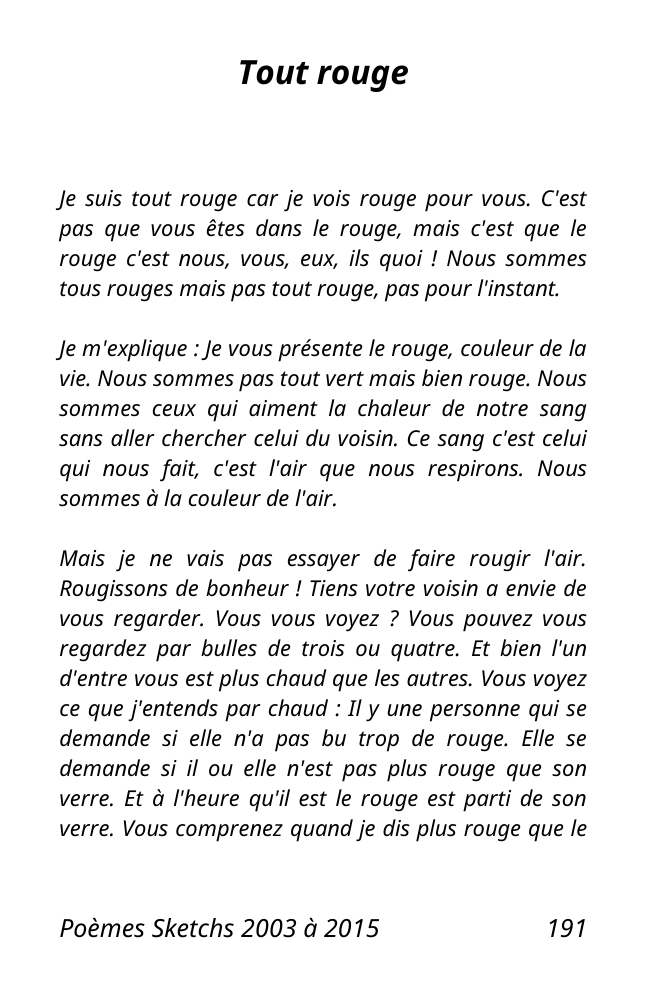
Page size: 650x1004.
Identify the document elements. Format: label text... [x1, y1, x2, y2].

text Je suis tout rouge car je vois rouge pour vous. C'est pas que vous êtes dans le rouge, mais c'est que le rouge c'est nous, vous, eux, ils quoi ! Nous sommes tous rouges mais pas tout rouge, pas pour l'instant. [59, 183, 591, 303]
text Mais je ne vais pas essayer de faire rougir l'air. Rougissons de bonheur ! Tiens votre voisin a envie de vous regarder. Vous vous voyez ? Vous pouvez vous regardez par bulles de trois ou quatre. Et bien l'un d'entre vous est plus chaud que les autres. Vous voyez ce que j'entends par chaud : Il y une personne qui se demande si elle n'a pas bu trop de rouge. Elle se demande si il ou elle n'est pas plus rouge que son verre. Et à l'heure qu'il est le rouge est parti de son verre. Vous comprenez quand je dis plus rouge que le [59, 543, 591, 843]
subtitle Tout rouge [59, 49, 591, 95]
text Je m'explique : Je vous présente le rouge, couleur de la vie. Nous sommes pas tout vert mais bien rouge. Nous sommes ceux qui aiment la chaleur de notre sang sans aller chercher celui du voisin. Ce sang c'est celui qui nous fait, c'est l'air que nous respirons. Nous sommes à la couleur de l'air. [59, 333, 591, 513]
